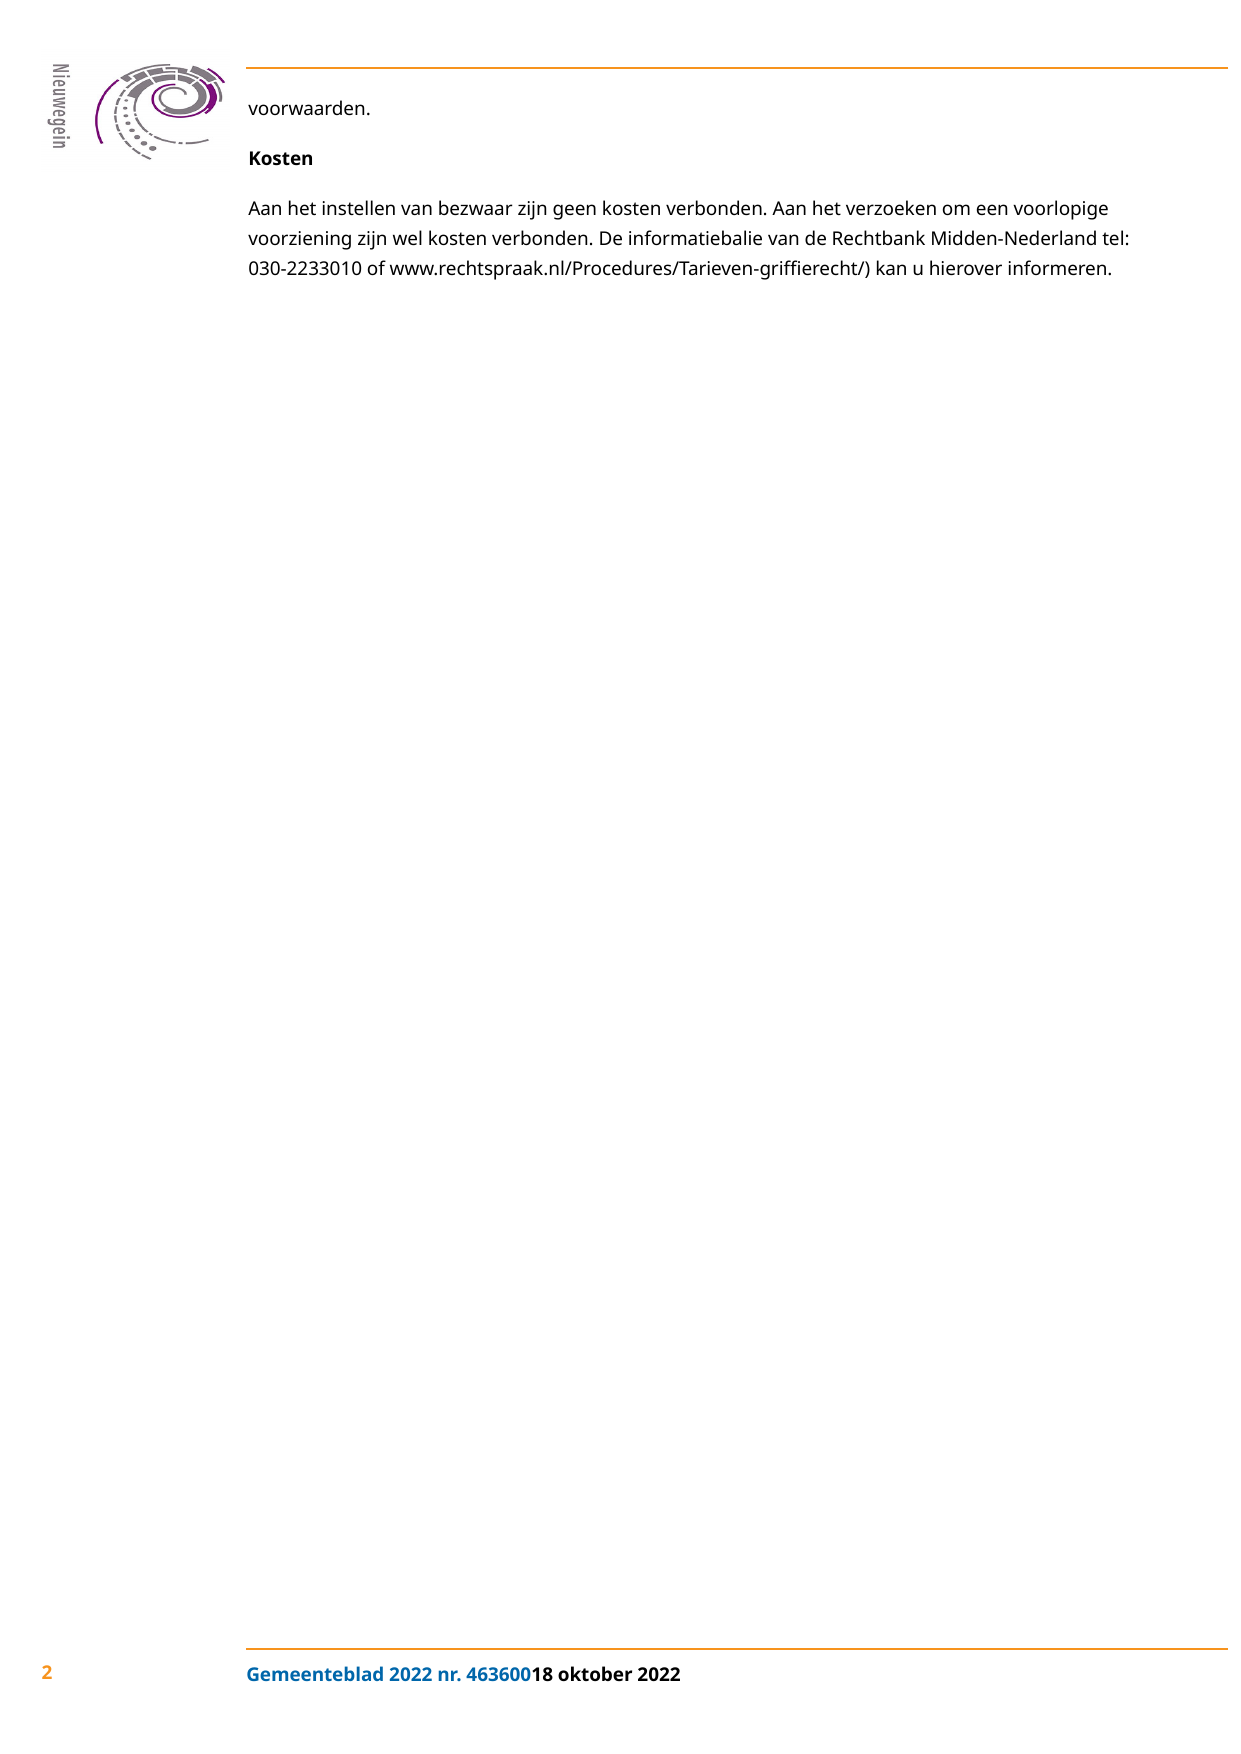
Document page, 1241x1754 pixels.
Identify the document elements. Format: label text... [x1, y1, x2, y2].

text Aan het instellen van bezwaar zijn geen kosten verbonden. Aan het verzoeken om een voorlopige voorziening zijn wel kosten verbonden. De informatiebalie van de Rechtbank Midden-Nederland tel: 030-2233010 of www.rechtspraak.nl/Procedures/Tarieven-griffierecht/) kan u hierover informeren. [248, 196, 1152, 281]
picture [41, 47, 231, 172]
text Kosten [248, 145, 1152, 171]
text voorwaarden. [248, 95, 1152, 121]
